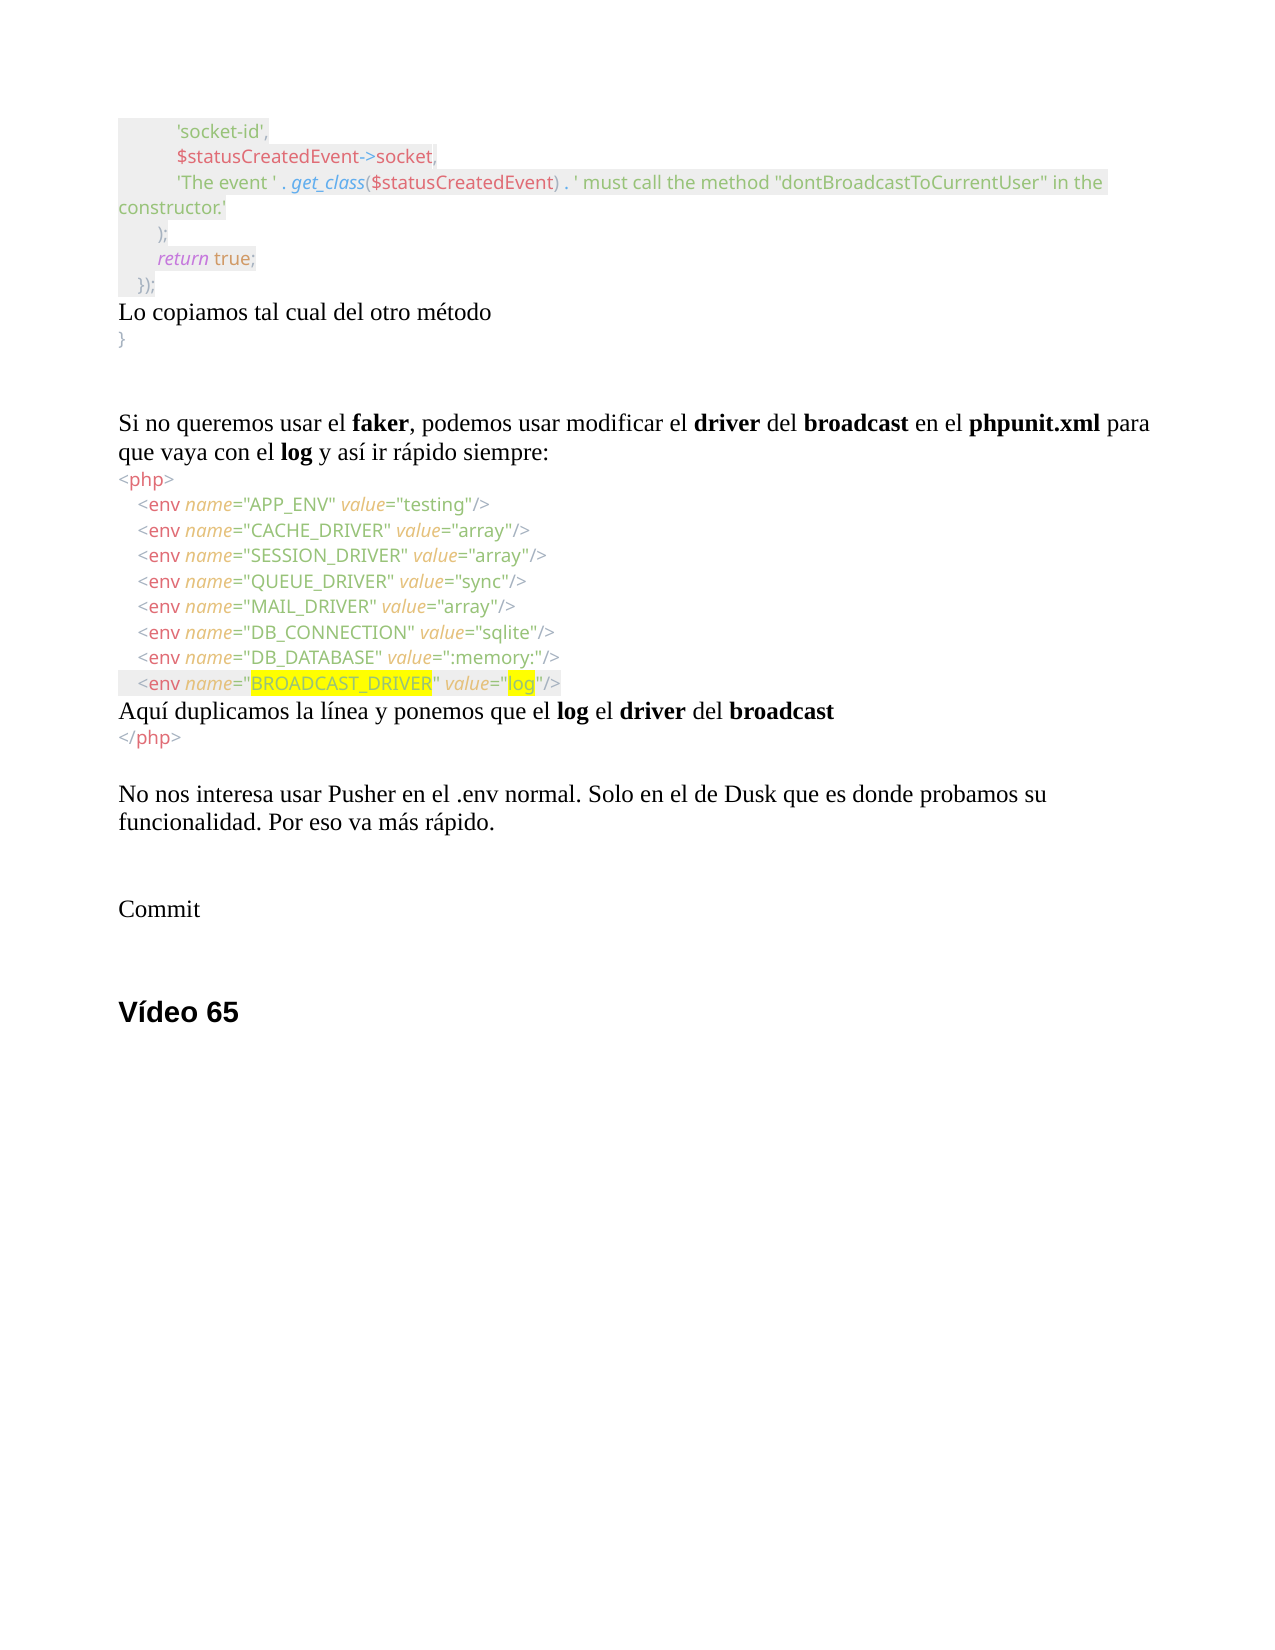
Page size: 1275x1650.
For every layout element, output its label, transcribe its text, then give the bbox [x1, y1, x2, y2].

subtitle Vídeo 65 [118, 994, 1157, 1028]
text <php> <env name="APP_ENV" value="testing"/> <env name="CACHE_DRIVER" value="array"/> <env name="SESSION_DRIVER" value="array"/> <env name="QUEUE_DRIVER" value="sync"/> <env name="MAIL_DRIVER" value="array"/> <env name="DB_CONNECTION" value="sqlite"/> <env name="DB_DATABASE" value=":memory:"/> <env name="BROADCAST_DRIVER" value="log"/> Aquí duplicamos la línea y ponemos que el log el driver del broadcast [118, 466, 1157, 724]
text </php> [118, 724, 1157, 750]
text } [118, 326, 1157, 351]
text 'socket-id', $statusCreatedEvent->socket, 'The event ' . get_class($statusCreatedEvent) . ' must call the method "dontBroadcastToCurrentUser" in the constructor.' ); return true; }); Lo copiamos tal cual del otro método [118, 118, 1157, 326]
text No nos interesa usar Pusher en el .env normal. Solo en el de Dusk que es donde probamos su funcionalidad. Por eso va más rápido. [118, 779, 1157, 836]
text Commit [118, 894, 1157, 922]
text Si no queremos usar el faker, podemos usar modificar el driver del broadcast en el phpunit.xml para que vaya con el log y así ir rápido siempre: [118, 408, 1157, 466]
